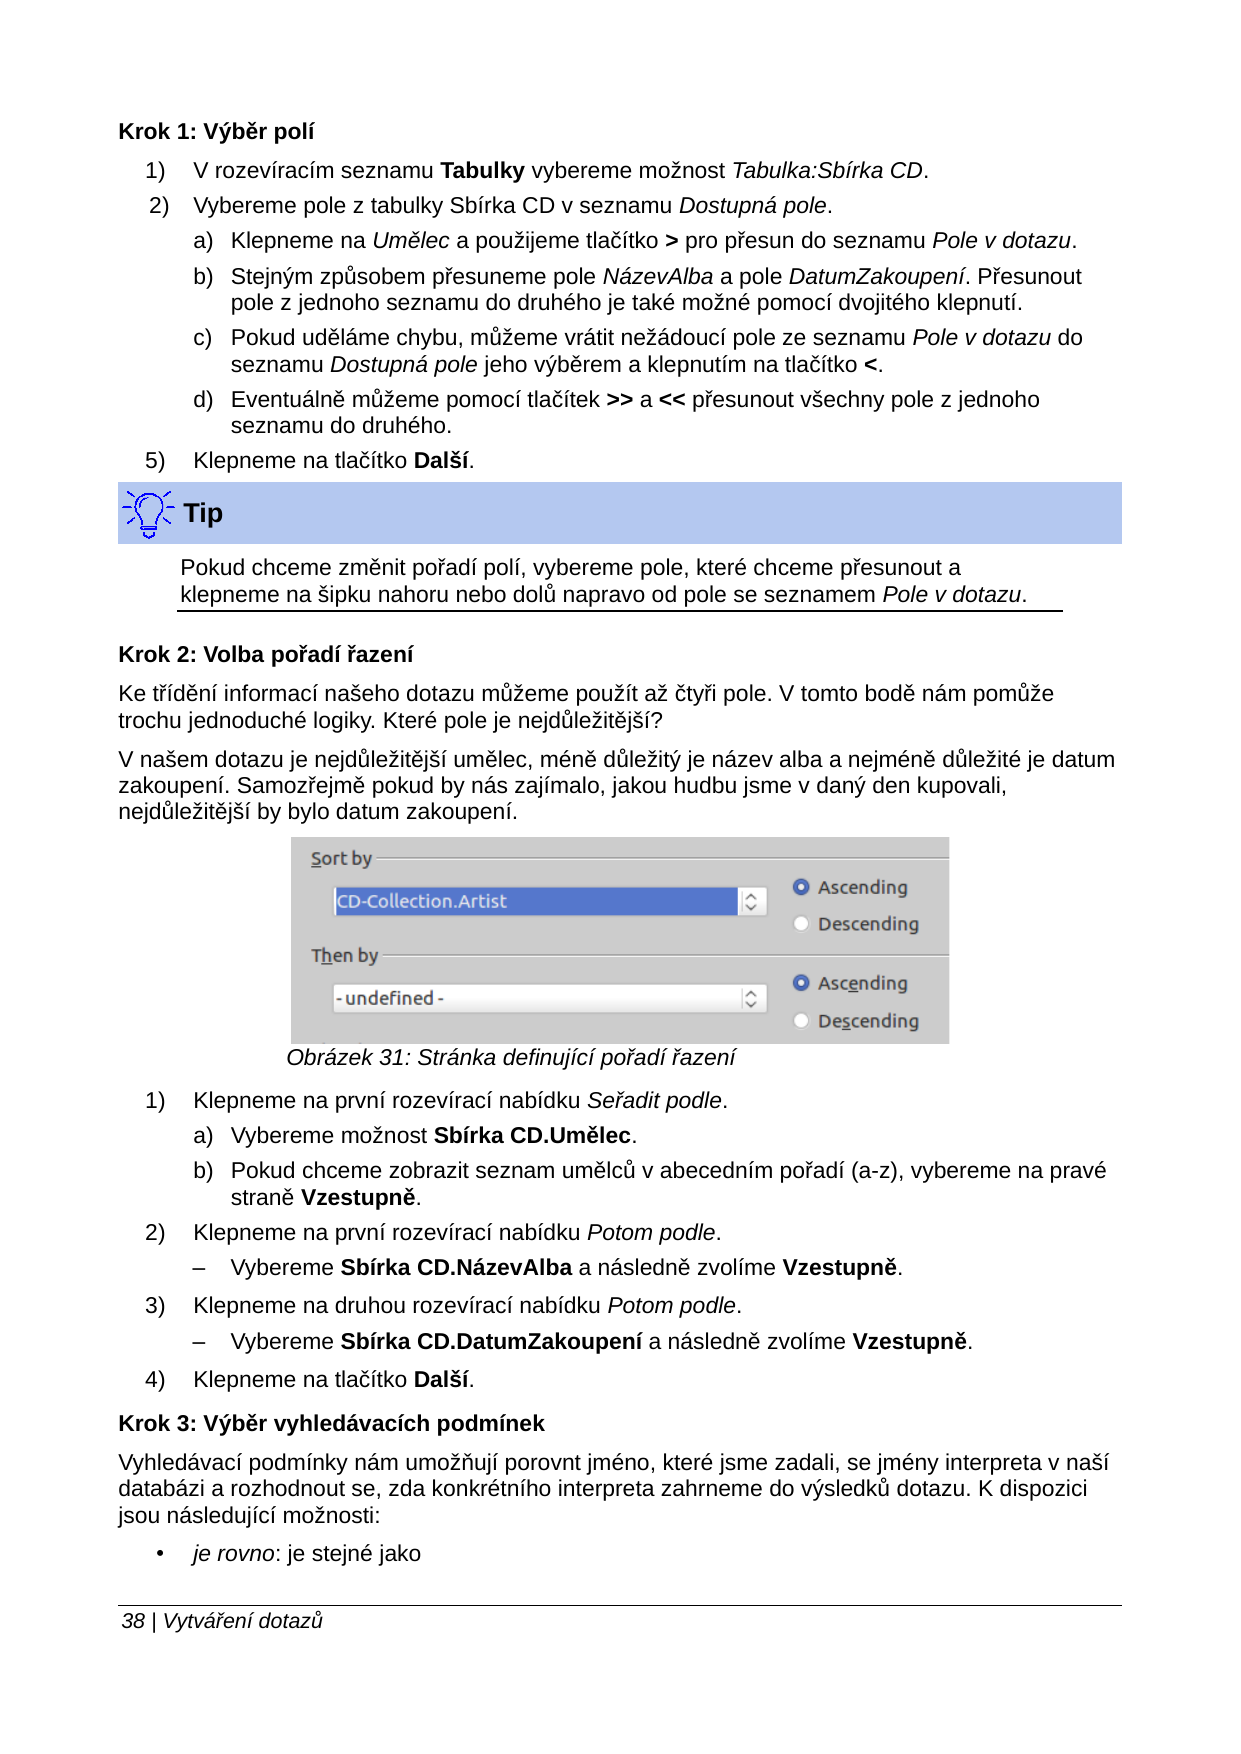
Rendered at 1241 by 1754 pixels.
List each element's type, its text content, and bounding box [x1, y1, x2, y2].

list Vybereme Sbírka CD.DatumZakoupení a následně zvolíme Vzestupně. [192, 1328, 1122, 1354]
list Klepneme na první rozevírací nabídku Potom podle. [165, 1219, 1122, 1245]
list je rovno: je stejné jako [156, 1540, 1122, 1567]
text Ke třídění informací našeho dotazu můžeme použít až čtyři pole. V tomto bodě nám pomůže trochu jednoduché logiky. Které pole je nejdůležitější? [118, 680, 1122, 733]
list Vybereme Sbírka CD.NázevAlba a následně zvolíme Vzestupně. [192, 1254, 1122, 1281]
text V našem dotazu je nejdůležitější umělec, méně důležitý je název alba a nejméně důležité je datum zakoupení. Samozřejmě pokud by nás zajímalo, jakou hudbu jsme v daný den kupovali, nejdůležitější by bylo datum zakoupení. [118, 746, 1122, 824]
list Klepneme na tlačítko Další. [165, 1366, 1122, 1392]
text Krok 1: Výběr polí [118, 118, 1122, 144]
list Stejným způsobem přesuneme pole NázevAlba a pole DatumZakoupení. Přesunout pole z jednoho seznamu do druhého je také možné pomocí dvojitého klepnutí. [193, 263, 1122, 315]
list Klepneme na Umělec a použijeme tlačítko > pro přesun do seznamu Pole v dotazu. [193, 227, 1122, 254]
list Vybereme možnost Sbírka CD.Umělec. [193, 1122, 1122, 1148]
text Vyhledávací podmínky nám umožňují porovnt jméno, které jsme zadali, se jmény interpreta v naší databázi a rozhodnout se, zda konkrétního interpreta zahrneme do výsledků dotazu. K dispozici jsou následující možnosti: [118, 1449, 1122, 1528]
text Obrázek 31: Stránka definující pořadí řazení [286, 1044, 954, 1070]
list Pokud uděláme chybu, můžeme vrátit nežádoucí pole ze seznamu Pole v dotazu do seznamu Dostupná pole jeho výběrem a klepnutím na tlačítko <. [193, 324, 1122, 377]
list Klepneme na tlačítko Další. [165, 447, 1122, 474]
list Klepneme na druhou rozevírací nabídku Potom podle. [165, 1292, 1122, 1319]
subtitle Tip [118, 482, 1122, 544]
list Pokud chceme zobrazit seznam umělců v abecedním pořadí (a-z), vybereme na pravé straně Vzestupně. [193, 1157, 1122, 1210]
list Vybereme pole z tabulky Sbírka CD v seznamu Dostupná pole. [169, 192, 1122, 218]
picture [291, 837, 950, 1044]
picture [119, 483, 179, 543]
list V rozevíracím seznamu Tabulky vybereme možnost Tabulka:Sbírka CD. [165, 157, 1122, 183]
list Klepneme na první rozevírací nabídku Seřadit podle. [165, 1087, 1122, 1113]
list Eventuálně můžeme pomocí tlačítek >> a << přesunout všechny pole z jednoho seznamu do druhého. [193, 386, 1122, 438]
text Krok 2: Volba pořadí řazení [118, 641, 1122, 668]
text Krok 3: Výběr vyhledávacích podmínek [118, 1410, 1122, 1436]
text Pokud chceme změnit pořadí polí, vybereme pole, které chceme přesunout a klepneme na šipku nahoru nebo dolů napravo od pole se seznamem Pole v dotazu. [177, 551, 1063, 610]
